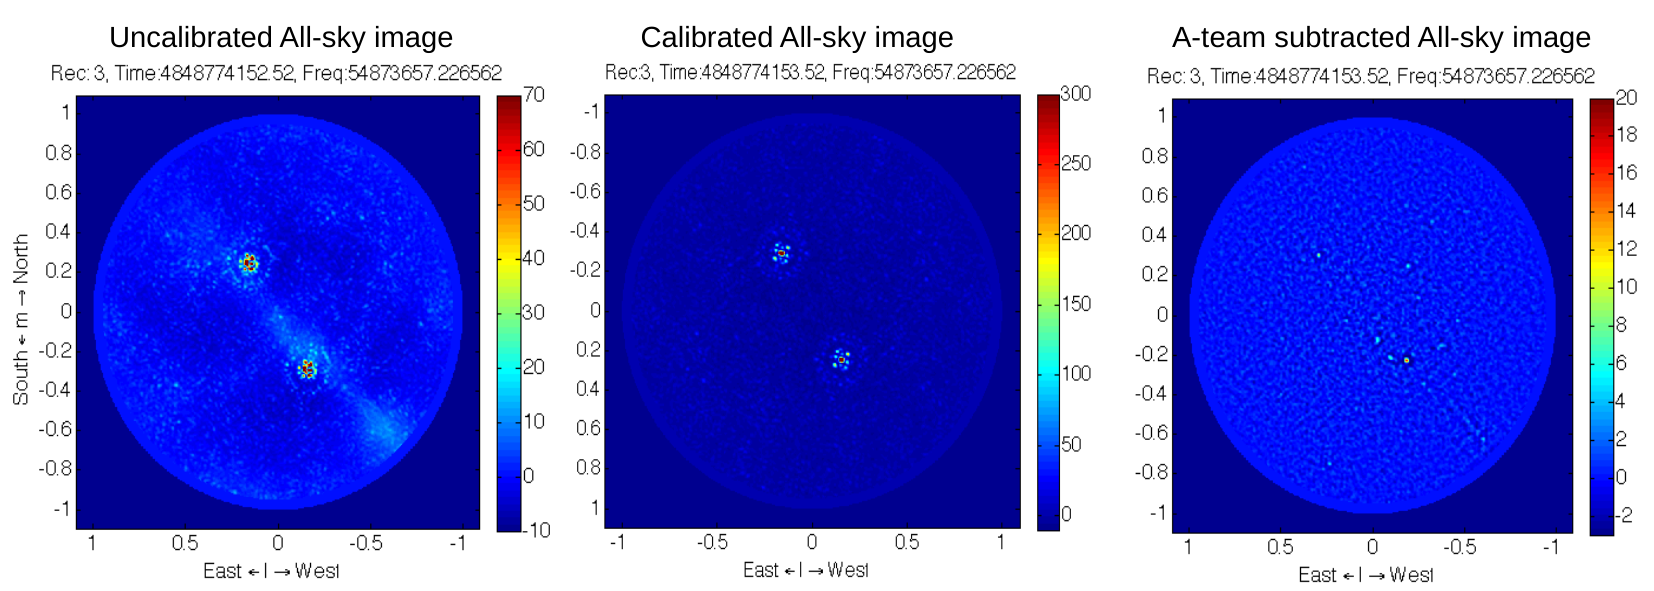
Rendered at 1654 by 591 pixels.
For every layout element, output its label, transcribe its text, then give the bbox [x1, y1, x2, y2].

picture [0, 54, 1654, 591]
text_box Calibrated All-sky image [625, 13, 969, 61]
text_box Uncalibrated All-sky image [94, 13, 468, 61]
text_box A-team subtracted All-sky image [1157, 13, 1606, 61]
